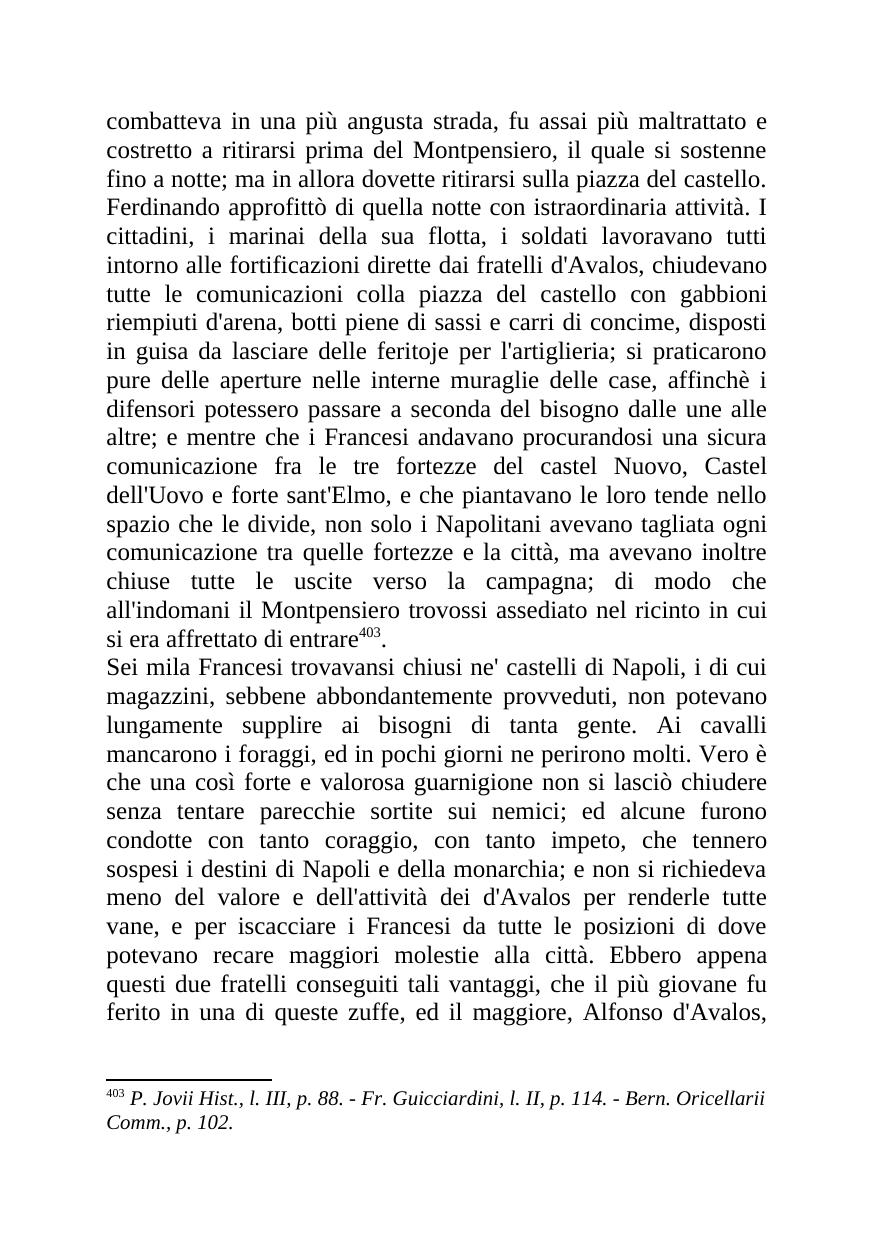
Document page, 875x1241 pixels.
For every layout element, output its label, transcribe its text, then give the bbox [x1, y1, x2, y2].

text P. Jovii Hist., l. III, p. 88. - Fr. Guicciardini, l. II, p. 114. - Bern. Oricellarii Comm., p. 102. [106, 1086, 768, 1134]
text combatteva in una più angusta strada, fu assai più maltrattato e costretto a ritirarsi prima del Montpensiero, il quale si sostenne fino a notte; ma in allora dovette ritirarsi sulla piazza del castello. Ferdinando approfittò di quella notte con istraordinaria attività. I cittadini, i marinai della sua flotta, i soldati lavoravano tutti intorno alle fortificazioni dirette dai fratelli d'Avalos, chiudevano tutte le comunicazioni colla piazza del castello con gabbioni riempiuti d'arena, botti piene di sassi e carri di concime, disposti in guisa da lasciare delle feritoje per l'artiglieria; si praticarono pure delle aperture nelle interne muraglie delle case, affinchè i difensori potessero passare a seconda del bisogno dalle une alle altre; e mentre che i Francesi andavano procurandosi una sicura comunicazione fra le tre fortezze del castel Nuovo, Castel dell'Uovo e forte sant'Elmo, e che piantavano le loro tende nello spazio che le divide, non solo i Napolitani avevano tagliata ogni comunicazione tra quelle fortezze e la città, ma avevano inoltre chiuse tutte le uscite verso la campagna; di modo che all'indomani il Montpensiero trovossi assediato nel ricinto in cui si era affrettato di entrare. [106, 106, 768, 652]
text Sei mila Francesi trovavansi chiusi ne' castelli di Napoli, i di cui magazzini, sebbene abbondantemente provveduti, non potevano lungamente supplire ai bisogni di tanta gente. Ai cavalli mancarono i foraggi, ed in pochi giorni ne perirono molti. Vero è che una così forte e valorosa guarnigione non si lasciò chiudere senza tentare parecchie sortite sui nemici; ed alcune furono condotte con tanto coraggio, con tanto impeto, che tennero sospesi i destini di Napoli e della monarchia; e non si richiedeva meno del valore e dell'attività dei d'Avalos per renderle tutte vane, e per iscacciare i Francesi da tutte le posizioni di dove potevano recare maggiori molestie alla città. Ebbero appena questi due fratelli conseguiti tali vantaggi, che il più giovane fu ferito in una di queste zuffe, ed il maggiore, Alfonso d'Avalos, [106, 652, 768, 1026]
